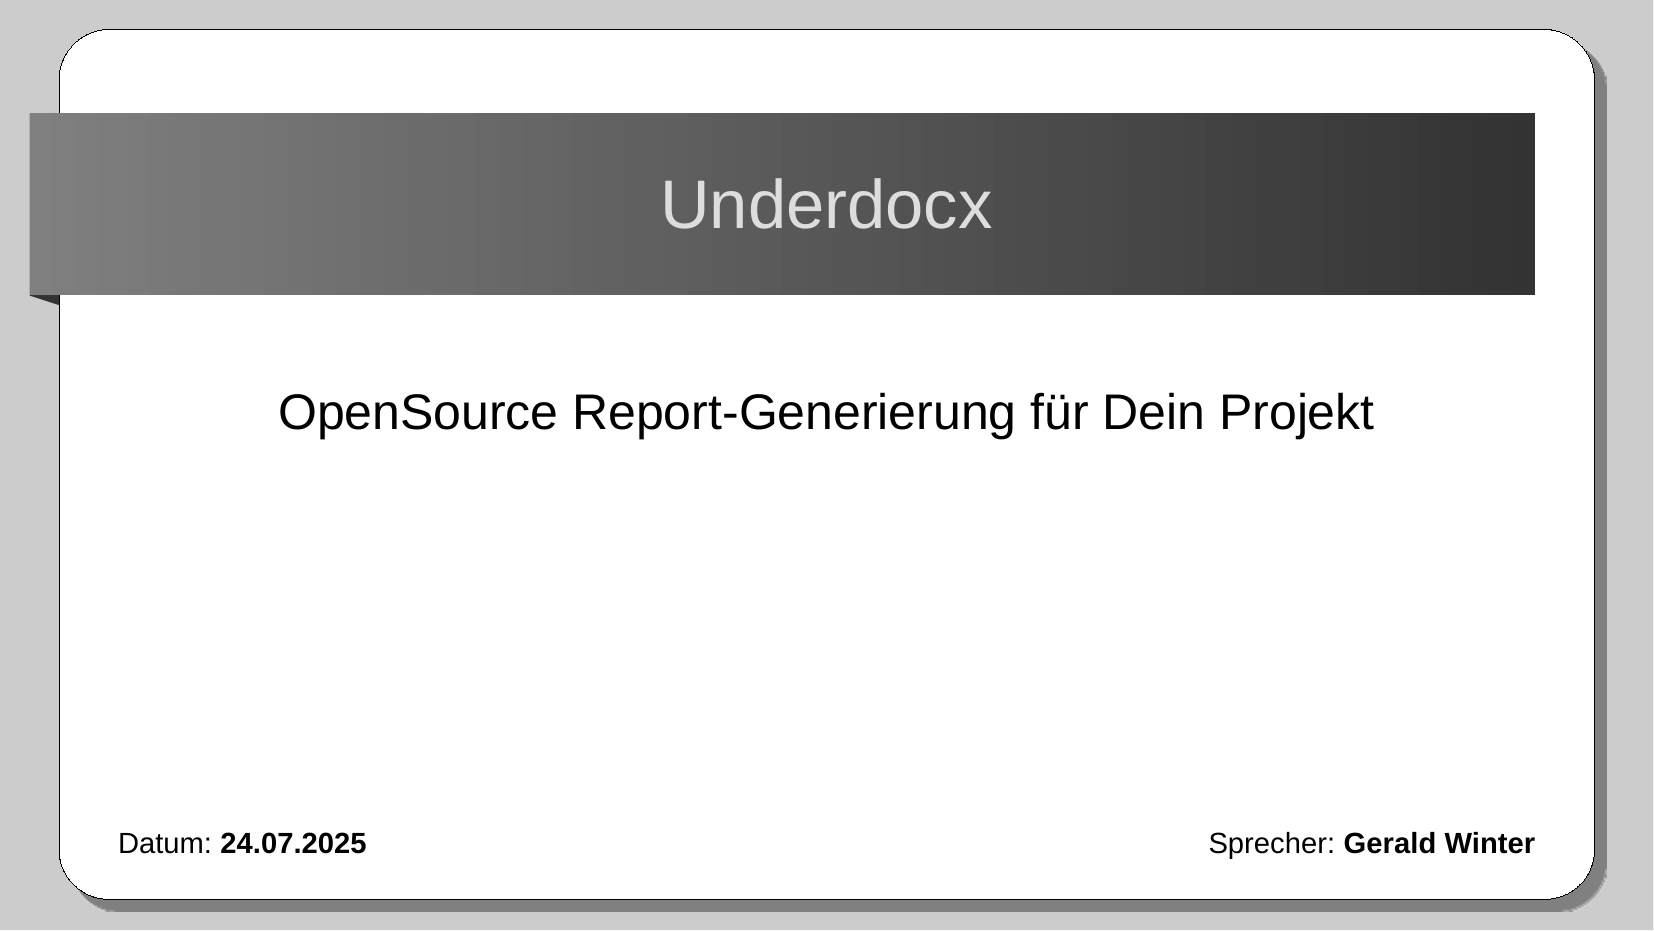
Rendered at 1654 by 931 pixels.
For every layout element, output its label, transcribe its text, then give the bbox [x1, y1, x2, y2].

list OpenSource Report-Generierung für Dein Projekt [118, 383, 1536, 798]
title Underdocx [118, 113, 1536, 296]
list Datum: 24.07.2025 [118, 826, 768, 886]
list Sprecher: Gerald Winter [1122, 826, 1536, 886]
